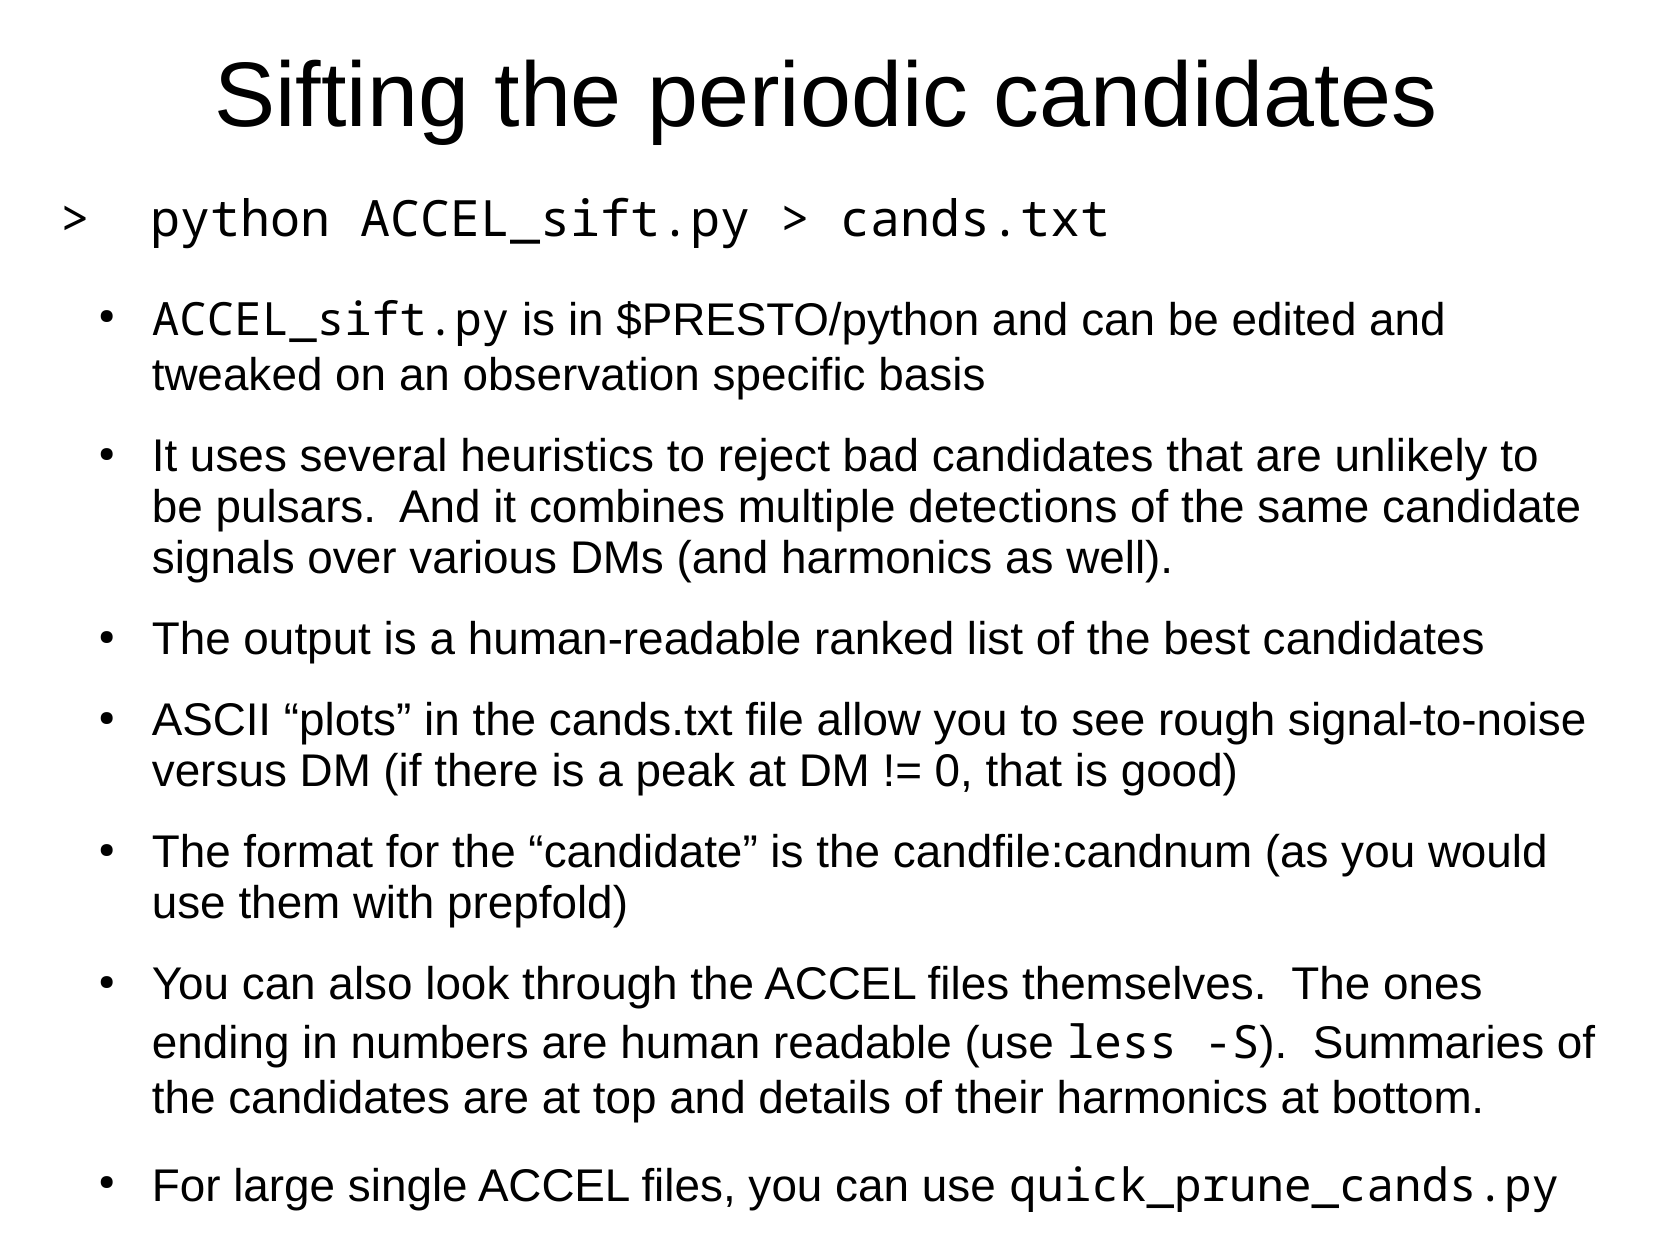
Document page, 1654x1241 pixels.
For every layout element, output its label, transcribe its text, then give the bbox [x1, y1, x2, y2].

list > python ACCEL_sift.py > cands.txt [0, 173, 1634, 271]
list ACCEL_sift.py is in $PRESTO/python and can be edited and tweaked on an observation specific basis It uses several heuristics to reject bad candidates that are unlikely to be pulsars. And it combines multiple detections of the same candidate signals over various DMs (and harmonics as well). The output is a human-readable ranked list of the best candidates ASCII “plots” in the cands.txt file allow you to see rough signal-to-noise versus DM (if there is a peak at DM != 0, that is good) The format for the “candidate” is the candfile:candnum (as you would use them with prepfold) You can also look through the ACCEL files themselves. The ones ending in numbers are human readable (use less -S). Summaries of the candidates are at top and details of their harmonics at bottom. For large single ACCEL files, you can use quick_prune_cands.py [80, 286, 1601, 1183]
title Sifting the periodic candidates [82, 39, 1571, 151]
